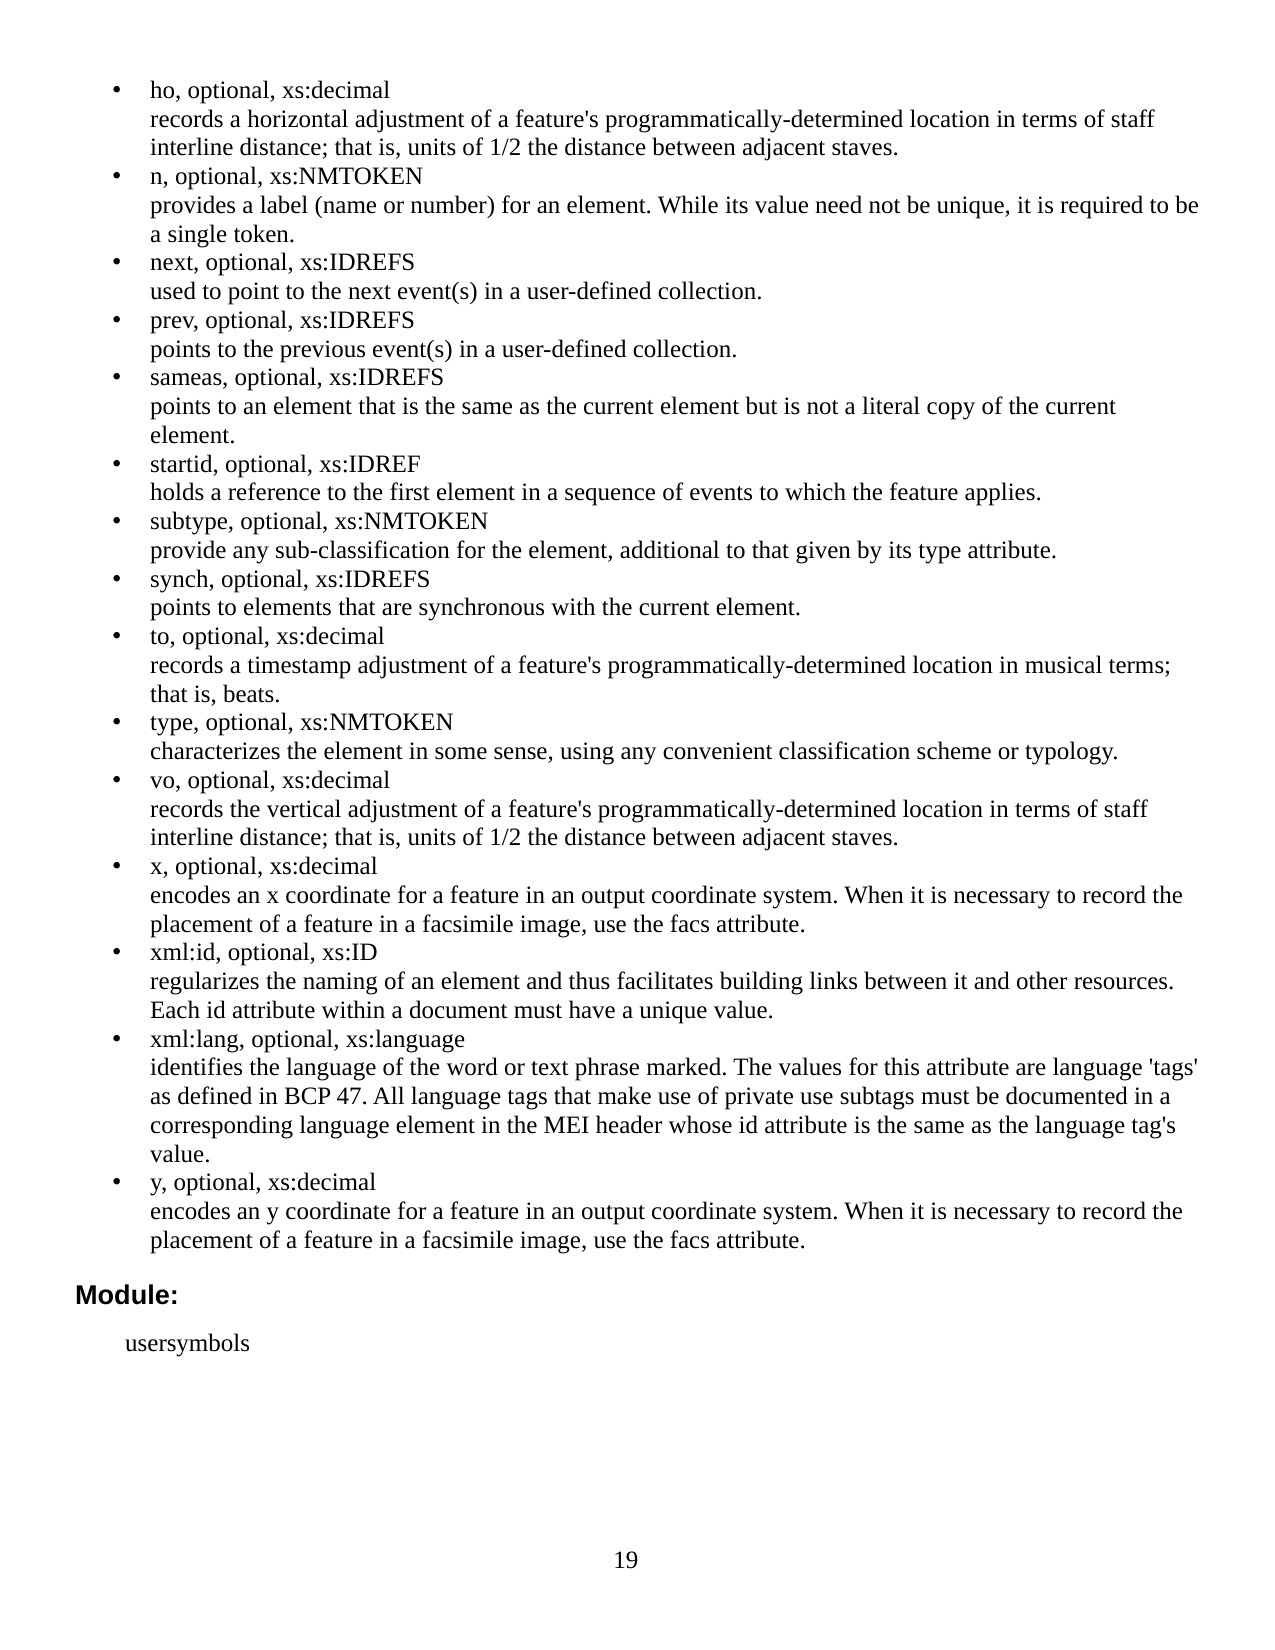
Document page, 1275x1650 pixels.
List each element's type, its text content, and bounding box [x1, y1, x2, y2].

list xml:lang, optional, xs:language identifies the language of the word or text phrase marked. The values for this attribute are language 'tags' as defined in BCP 47. All language tags that make use of private use subtags must be documented in a corresponding language element in the MEI header whose id attribute is the same as the language tag's value. [112, 1024, 1200, 1167]
subtitle Module: [75, 1279, 1200, 1310]
list to, optional, xs:decimal records a timestamp adjustment of a feature's programmatically-determined location in musical terms; that is, beats. [112, 621, 1200, 707]
list ho, optional, xs:decimal records a horizontal adjustment of a feature's programmatically-determined location in terms of staff interline distance; that is, units of 1/2 the distance between adjacent staves. [112, 75, 1200, 161]
list prev, optional, xs:IDREFS points to the previous event(s) in a user-defined collection. [112, 305, 1200, 362]
list xml:id, optional, xs:ID regularizes the naming of an element and thus facilitates building links between it and other resources. Each id attribute within a document must have a unique value. [112, 937, 1200, 1024]
list x, optional, xs:decimal encodes an x coordinate for a feature in an output coordinate system. When it is necessary to record the placement of a feature in a facsimile image, use the facs attribute. [112, 851, 1200, 937]
list next, optional, xs:IDREFS used to point to the next event(s) in a user-defined collection. [112, 247, 1200, 305]
list y, optional, xs:decimal encodes an y coordinate for a feature in an output coordinate system. When it is necessary to record the placement of a feature in a facsimile image, use the facs attribute. [112, 1167, 1200, 1254]
text usersymbols [75, 1328, 1200, 1357]
list type, optional, xs:NMTOKEN characterizes the element in some sense, using any convenient classification scheme or typology. [112, 707, 1200, 765]
list n, optional, xs:NMTOKEN provides a label (name or number) for an element. While its value need not be unique, it is required to be a single token. [112, 161, 1200, 247]
list startid, optional, xs:IDREF holds a reference to the first element in a sequence of events to which the feature applies. [112, 449, 1200, 506]
list sameas, optional, xs:IDREFS points to an element that is the same as the current element but is not a literal copy of the current element. [112, 362, 1200, 449]
list subtype, optional, xs:NMTOKEN provide any sub-classification for the element, additional to that given by its type attribute. [112, 506, 1200, 564]
list synch, optional, xs:IDREFS points to elements that are synchronous with the current element. [112, 564, 1200, 621]
list vo, optional, xs:decimal records the vertical adjustment of a feature's programmatically-determined location in terms of staff interline distance; that is, units of 1/2 the distance between adjacent staves. [112, 765, 1200, 851]
